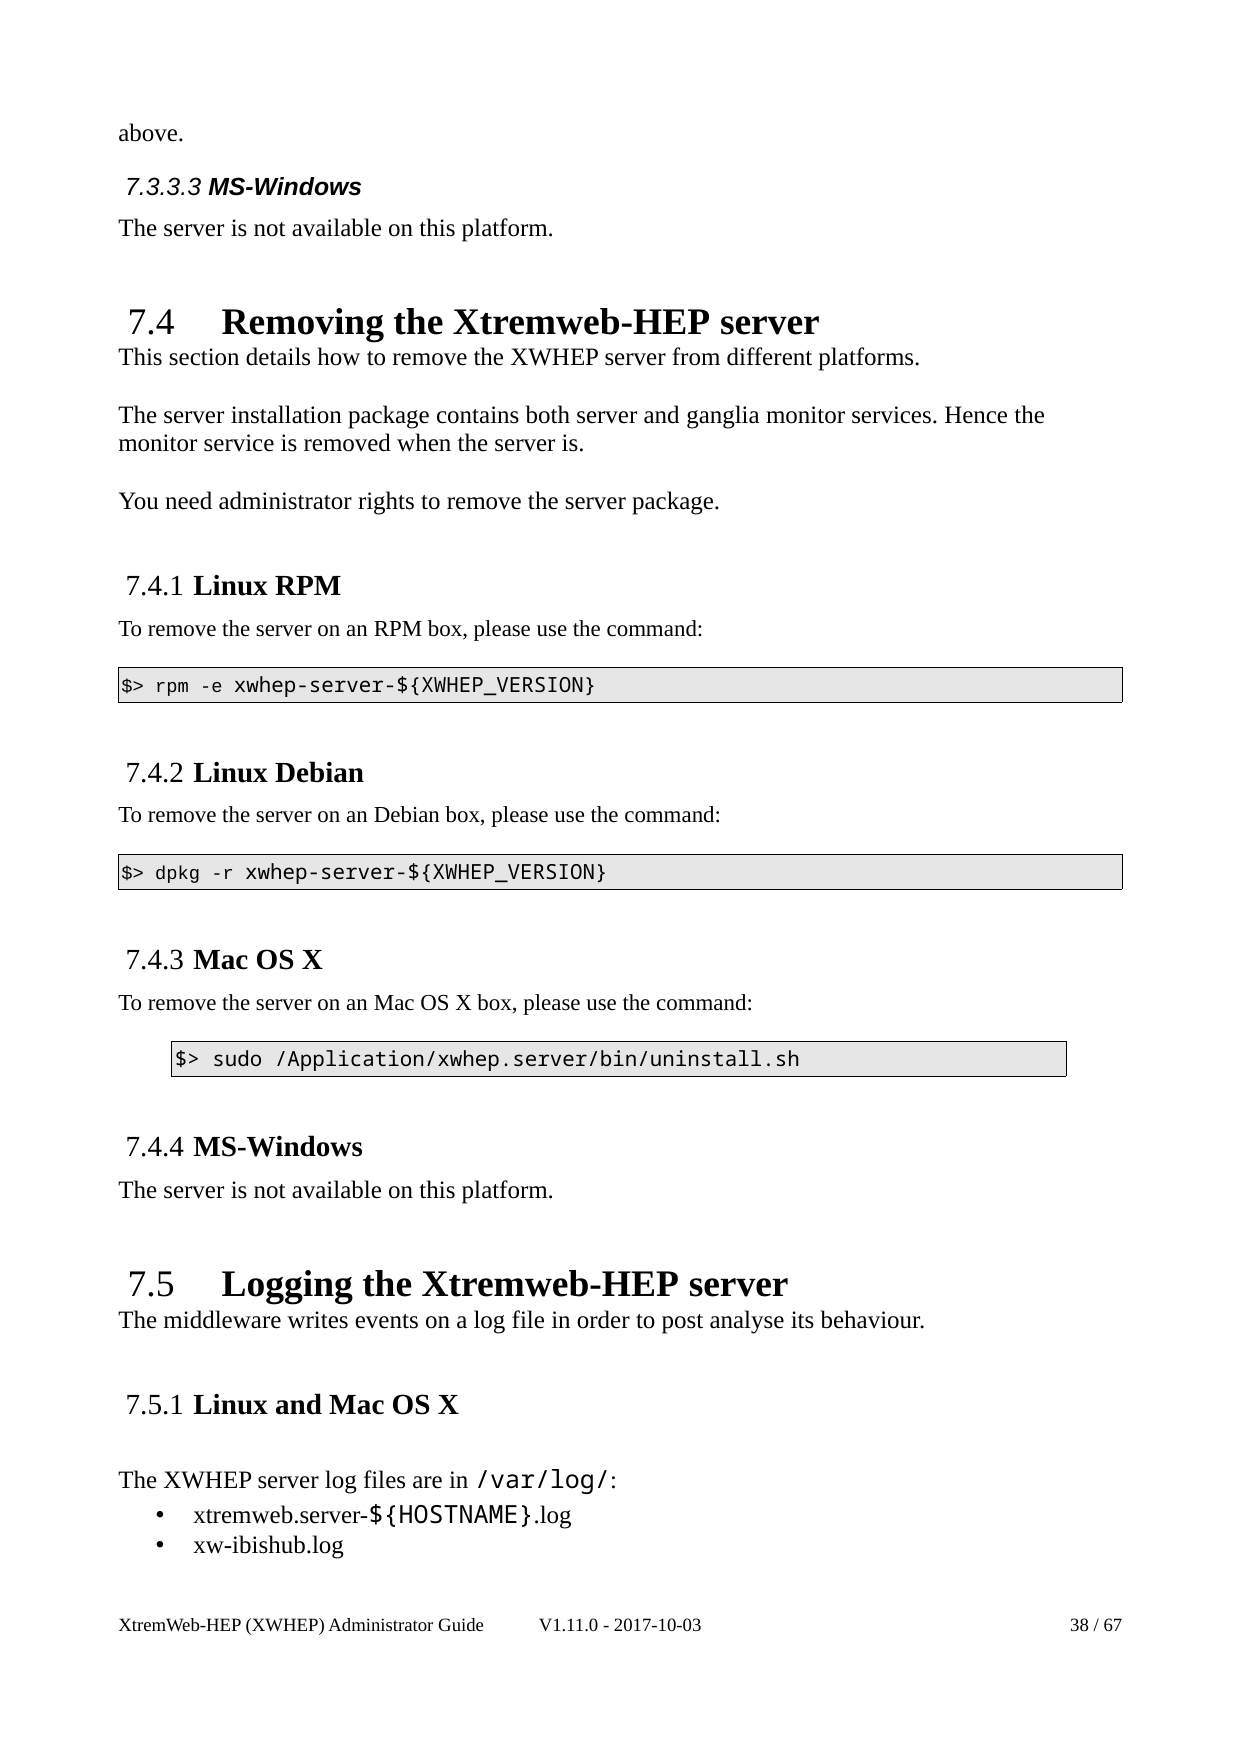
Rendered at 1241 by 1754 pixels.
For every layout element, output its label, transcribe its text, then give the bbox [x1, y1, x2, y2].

subtitle Linux RPM [118, 568, 1122, 602]
text The server is not available on this platform. [118, 213, 1122, 242]
text $> rpm -e xwhep-server-${XWHEP_VERSION} [119, 668, 1122, 702]
text The XWHEP server log files are in /var/log/: [118, 1462, 1122, 1496]
text To remove the server on an Debian box, please use the command: [118, 802, 1122, 828]
subtitle Linux and Mac OS X [118, 1387, 1122, 1421]
text $> dpkg -r xwhep-server-${XWHEP_VERSION} [119, 855, 1122, 889]
text The server installation package contains both server and ganglia monitor services. Hence the monitor service is removed when the server is. [118, 400, 1122, 457]
subtitle Removing the Xtremweb-HEP server [118, 299, 1122, 342]
subtitle Linux Debian [118, 756, 1122, 789]
text $> sudo /Application/xwhep.server/bin/uninstall.sh [172, 1042, 1066, 1076]
list xtremweb.server-${HOSTNAME}.log [156, 1496, 1122, 1530]
list xw-ibishub.log [156, 1530, 1122, 1559]
subtitle MS-Windows [118, 172, 1122, 200]
subtitle MS-Windows [118, 1129, 1122, 1163]
text The server is not available on this platform. [118, 1176, 1122, 1204]
text This section details how to remove the XWHEP server from different platforms. [118, 342, 1122, 371]
text To remove the server on an RPM box, please use the command: [118, 614, 1122, 641]
text The middleware writes events on a log file in order to post analyse its behaviour. [118, 1305, 1122, 1334]
subtitle Logging the Xtremweb-HEP server [118, 1262, 1122, 1305]
text above. [118, 118, 1122, 147]
text You need administrator rights to remove the server package. [118, 486, 1122, 515]
text To remove the server on an Mac OS X box, please use the command: [118, 988, 1122, 1015]
subtitle Mac OS X [118, 942, 1122, 976]
